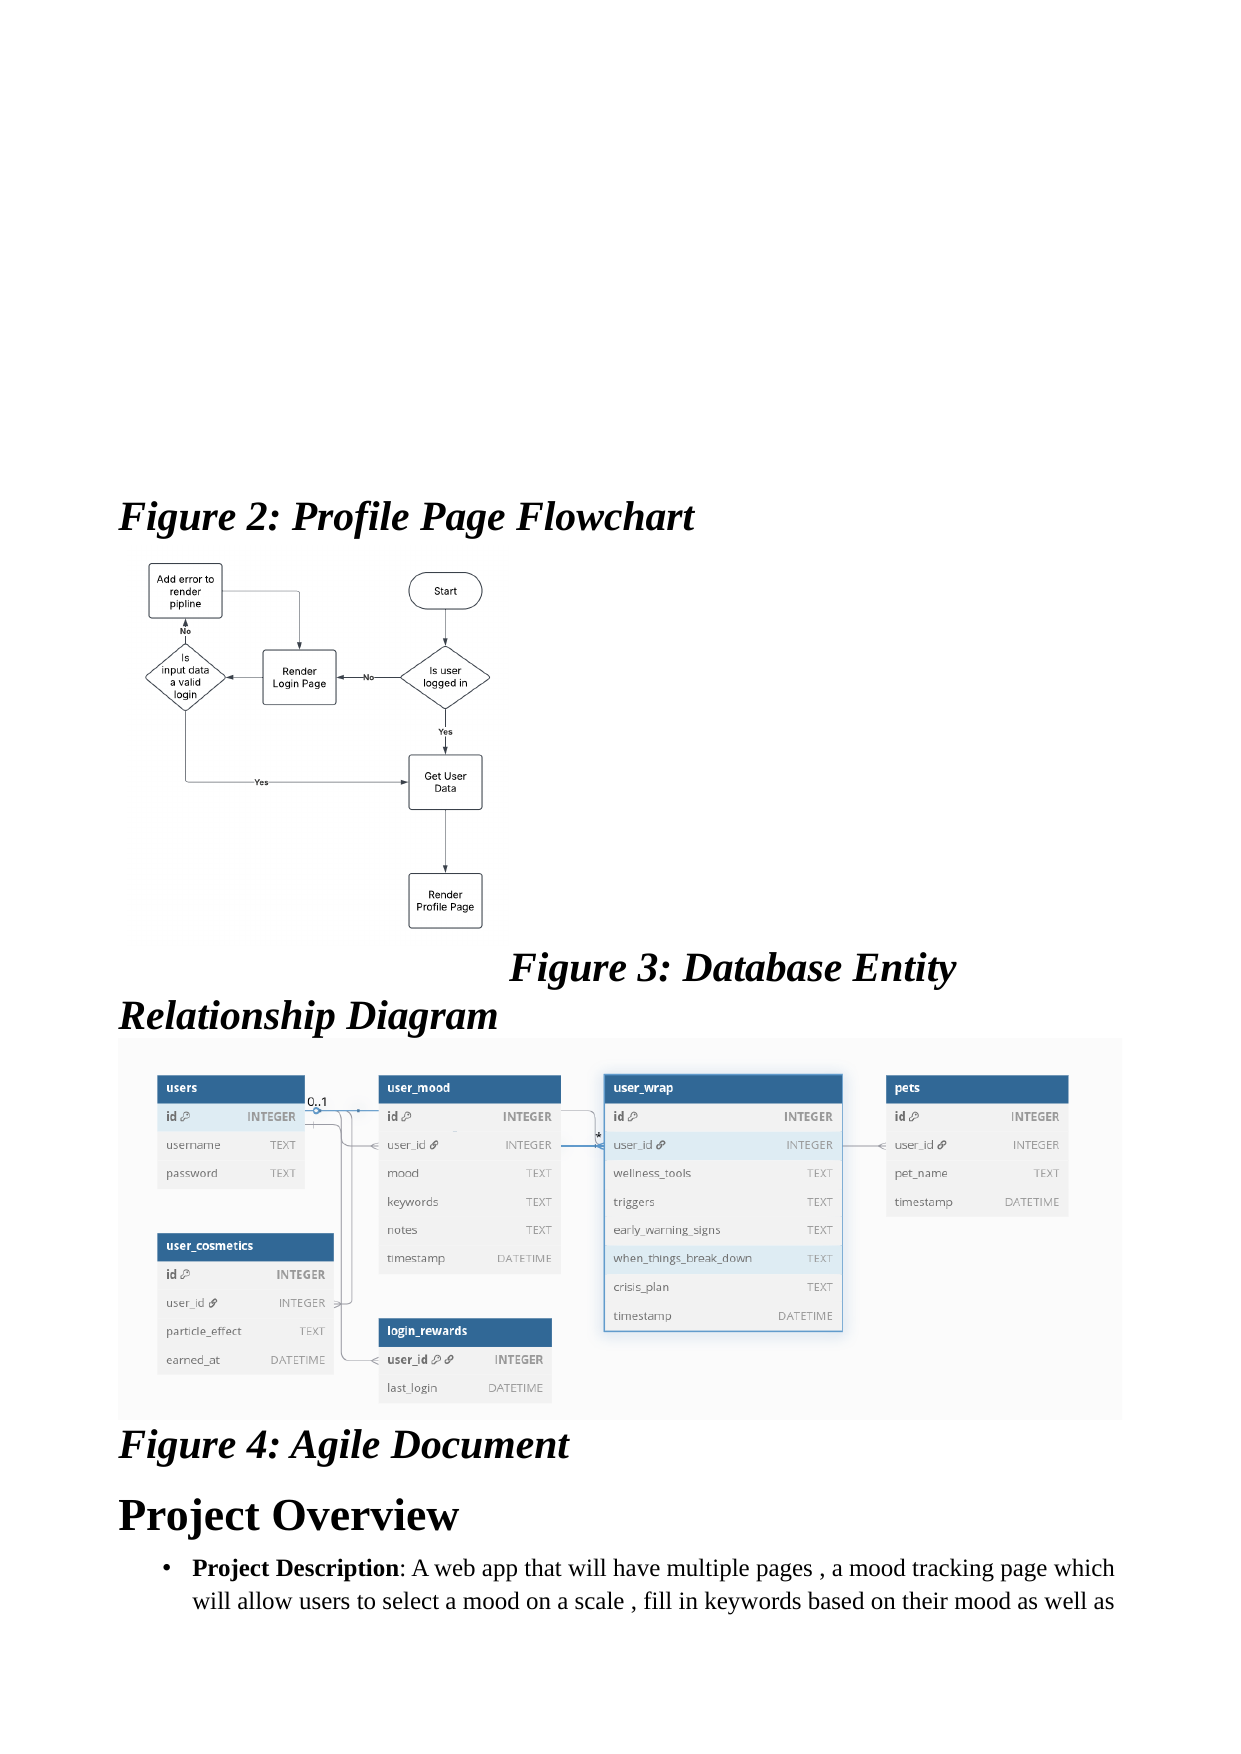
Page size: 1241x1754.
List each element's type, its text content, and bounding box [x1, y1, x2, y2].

list Project Description: A web app that will have multiple pages , a mood tracking page which will allow users to select a mood on a scale , fill in keywords based on their mood as well as [162, 1553, 1122, 1615]
picture [126, 545, 509, 946]
subtitle Project Overview [118, 1488, 1122, 1541]
text Figure 4: Agile Document [118, 1420, 1122, 1467]
picture [118, 1038, 1123, 1420]
text Figure 2: Profile Page Flowchart [118, 492, 1122, 540]
text Figure 3: Database Entity Relationship Diagram [118, 942, 1122, 1038]
